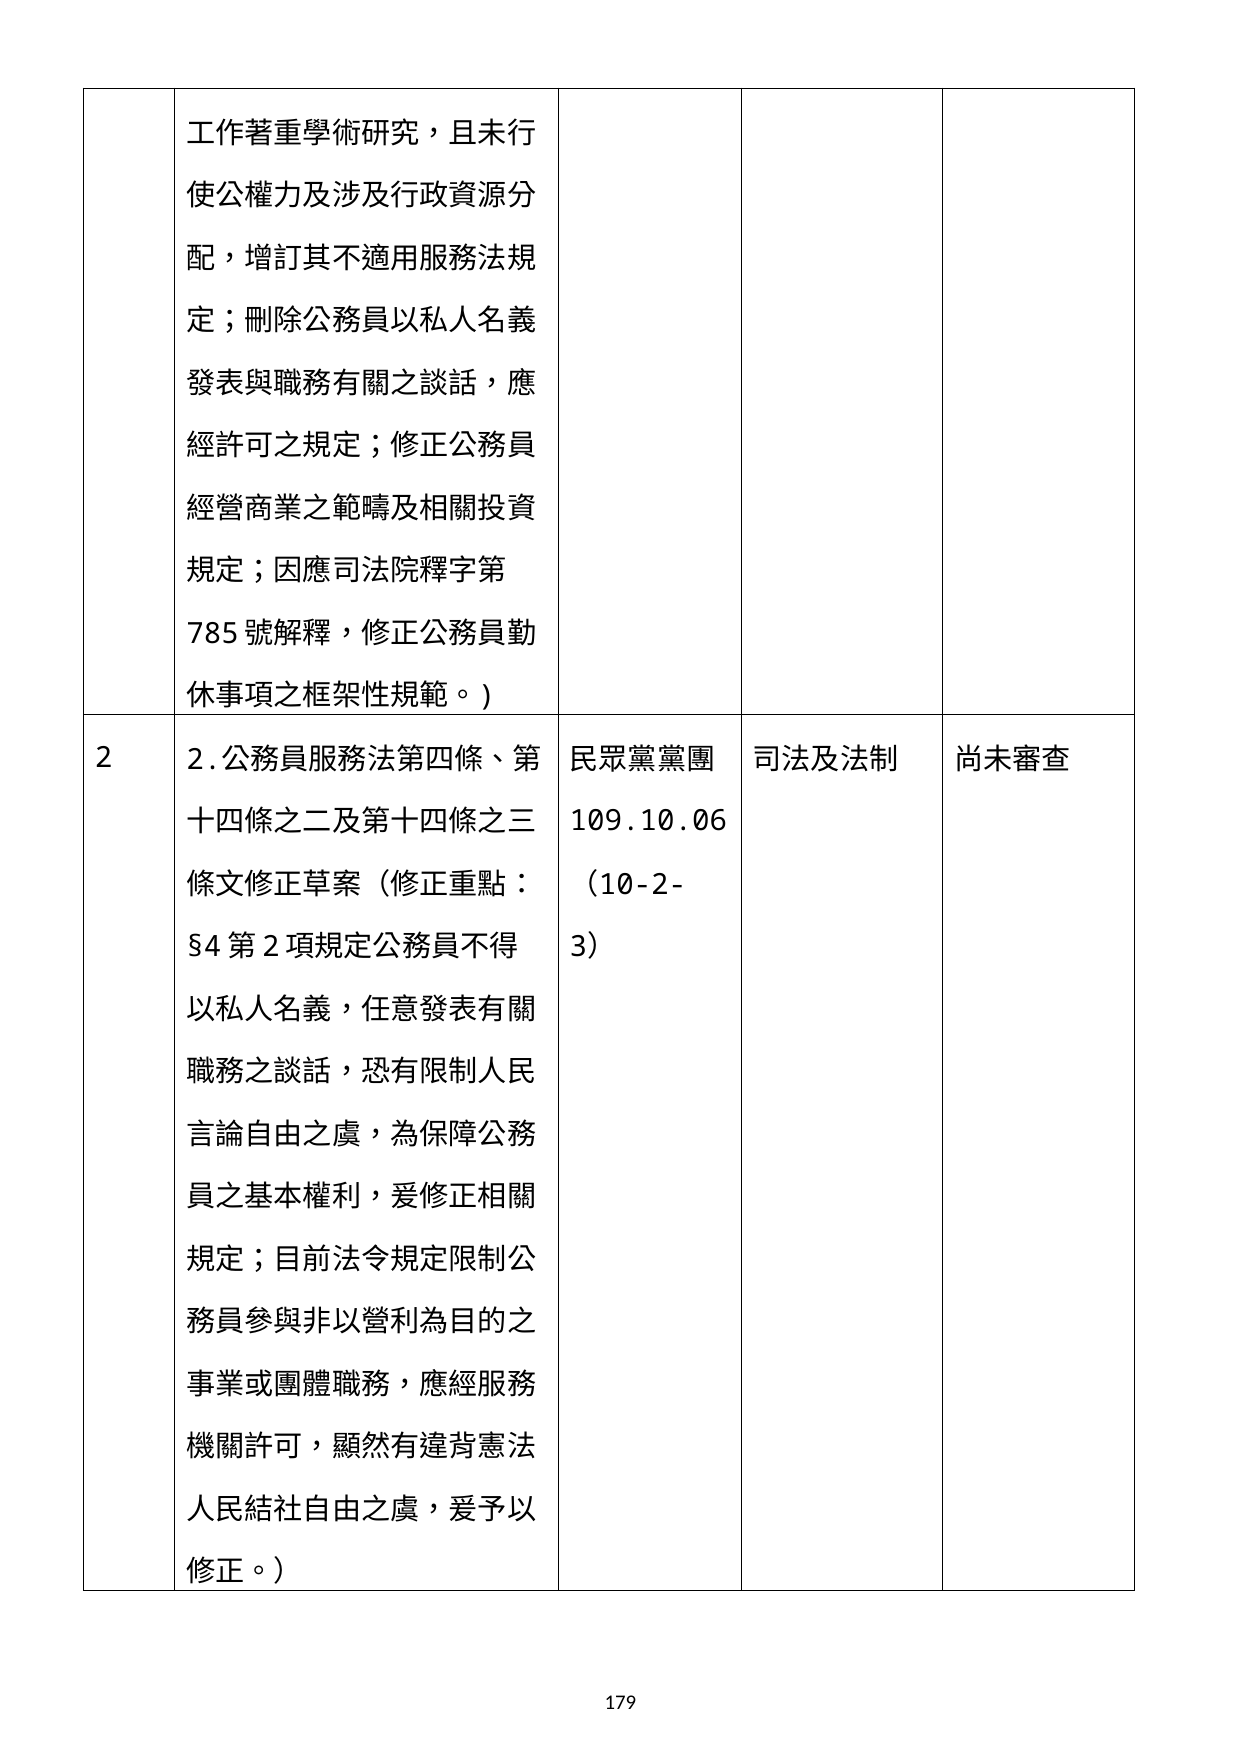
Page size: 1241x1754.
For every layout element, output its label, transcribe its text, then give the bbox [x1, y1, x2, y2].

table_cell [742, 89, 942, 714]
table_cell [559, 89, 741, 714]
table_cell 2.公務員服務法第四條、第十四條之二及第十四條之三條文修正草案（修正重點：§4第2項規定公務員不得以私人名義，任意發表有關職務之談話，恐有限制人民言論自由之虞，為保障公務員之基本權利，爰修正相關規定；目前法令規定限制公務員參與非以營利為目的之事業或團體職務，應經服務機關許可，顯然有違背憲法人民結社自由之虞，爰予以修正。） [175, 715, 558, 1590]
table_cell 工作著重學術研究，且未行使公權力及涉及行政資源分配，增訂其不適用服務法規定；刪除公務員以私人名義發表與職務有關之談話，應經許可之規定；修正公務員經營商業之範疇及相關投資規定；因應司法院釋字第785號解釋，修正公務員勤休事項之框架性規範。) [175, 89, 558, 714]
table_cell [84, 89, 174, 714]
table_cell 司法及法制 [742, 715, 942, 1590]
table_cell 2 [84, 715, 174, 1590]
table_cell 民眾黨黨團 109.10.06 （10-2-3） [559, 715, 741, 1590]
table_cell 尚未審查 [943, 715, 1134, 1590]
table_cell [943, 89, 1134, 714]
